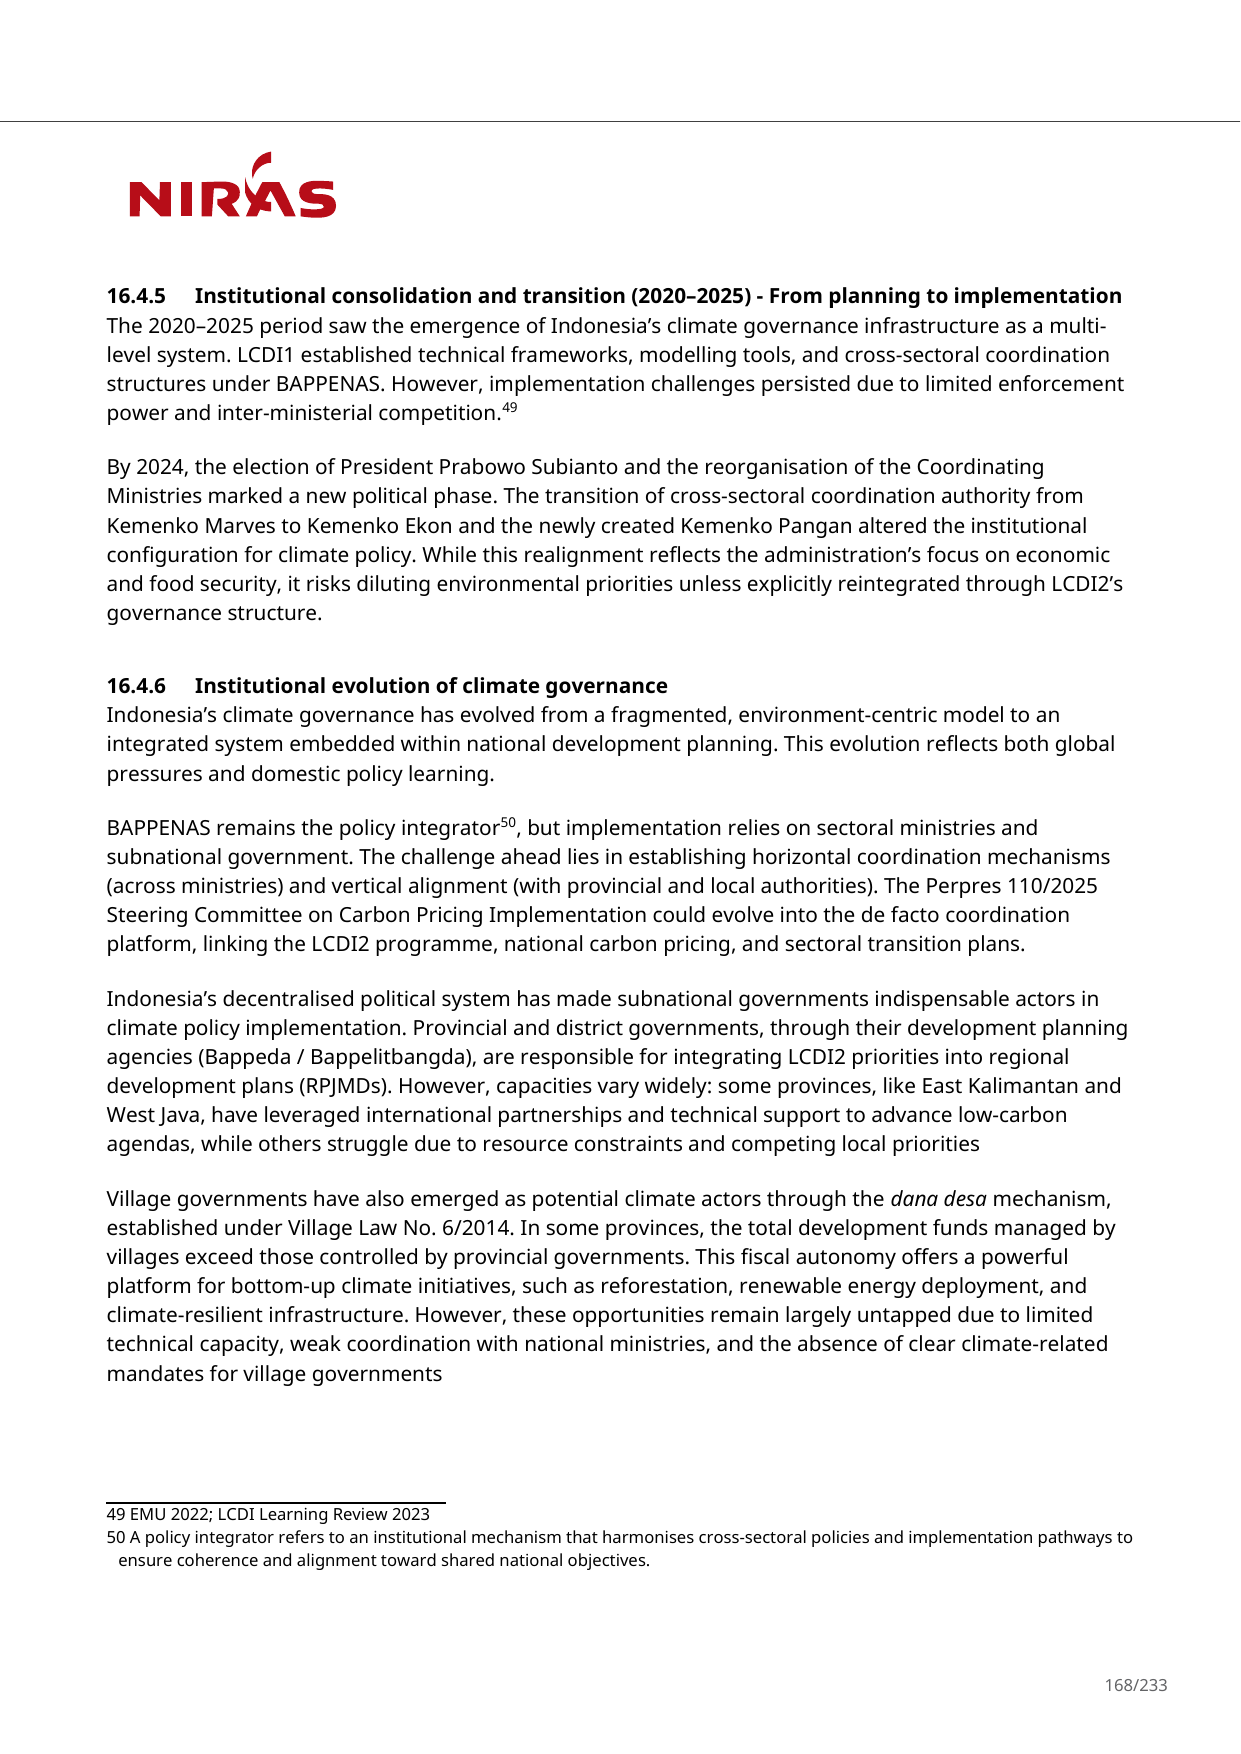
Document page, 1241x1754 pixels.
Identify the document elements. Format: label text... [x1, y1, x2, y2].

subtitle Institutional evolution of climate governance [106, 670, 1134, 699]
text Indonesia’s climate governance has evolved from a fragmented, environment-centric model to an integrated system embedded within national development planning. This evolution reflects both global pressures and domestic policy learning. [106, 699, 1134, 787]
text By 2024, the election of President Prabowo Subianto and the reorganisation of the Coordinating Ministries marked a new political phase. The transition of cross-sectoral coordination authority from Kemenko Marves to Kemenko Ekon and the newly created Kemenko Pangan altered the institutional configuration for climate policy. While this realignment reflects the administration’s focus on economic and food security, it risks diluting environmental priorities unless explicitly reintegrated through LCDI2’s governance structure. [106, 452, 1134, 627]
text EMU 2022; LCDI Learning Review 2023 [106, 1503, 1134, 1525]
text Indonesia’s decentralised political system has made subnational governments indispensable actors in climate policy implementation. Provincial and district governments, through their development planning agencies (Bappeda / Bappelitbangda), are responsible for integrating LCDI2 priorities into regional development plans (RPJMDs). However, capacities vary widely: some provinces, like East Kalimantan and West Java, have leveraged international partnerships and technical support to advance low-carbon agendas, while others struggle due to resource constraints and competing local priorities [106, 983, 1134, 1158]
text BAPPENAS remains the policy integrator, but implementation relies on sectoral ministries and subnational government. The challenge ahead lies in establishing horizontal coordination mechanisms (across ministries) and vertical alignment (with provincial and local authorities). The Perpres 110/2025 Steering Committee on Carbon Pricing Implementation could evolve into the de facto coordination platform, linking the LCDI2 programme, national carbon pricing, and sectoral transition plans. [106, 812, 1134, 958]
text The 2020–2025 period saw the emergence of Indonesia’s climate governance infrastructure as a multi-level system. LCDI1 established technical frameworks, modelling tools, and cross-sectoral coordination structures under BAPPENAS. However, implementation challenges persisted due to limited enforcement power and inter-ministerial competition. [106, 310, 1134, 427]
subtitle Institutional consolidation and transition (2020–2025) - From planning to implementation [106, 281, 1134, 310]
text A policy integrator refers to an institutional mechanism that harmonises cross-sectoral policies and implementation pathways to ensure coherence and alignment toward shared national objectives. [106, 1525, 1134, 1571]
text Village governments have also emerged as potential climate actors through the dana desa mechanism, established under Village Law No. 6/2014. In some provinces, the total development funds managed by villages exceed those controlled by provincial governments. This fiscal autonomy offers a powerful platform for bottom-up climate initiatives, such as reforestation, renewable energy deployment, and climate-resilient infrastructure. However, these opportunities remain largely untapped due to limited technical capacity, weak coordination with national ministries, and the absence of clear climate-related mandates for village governments [106, 1183, 1134, 1387]
